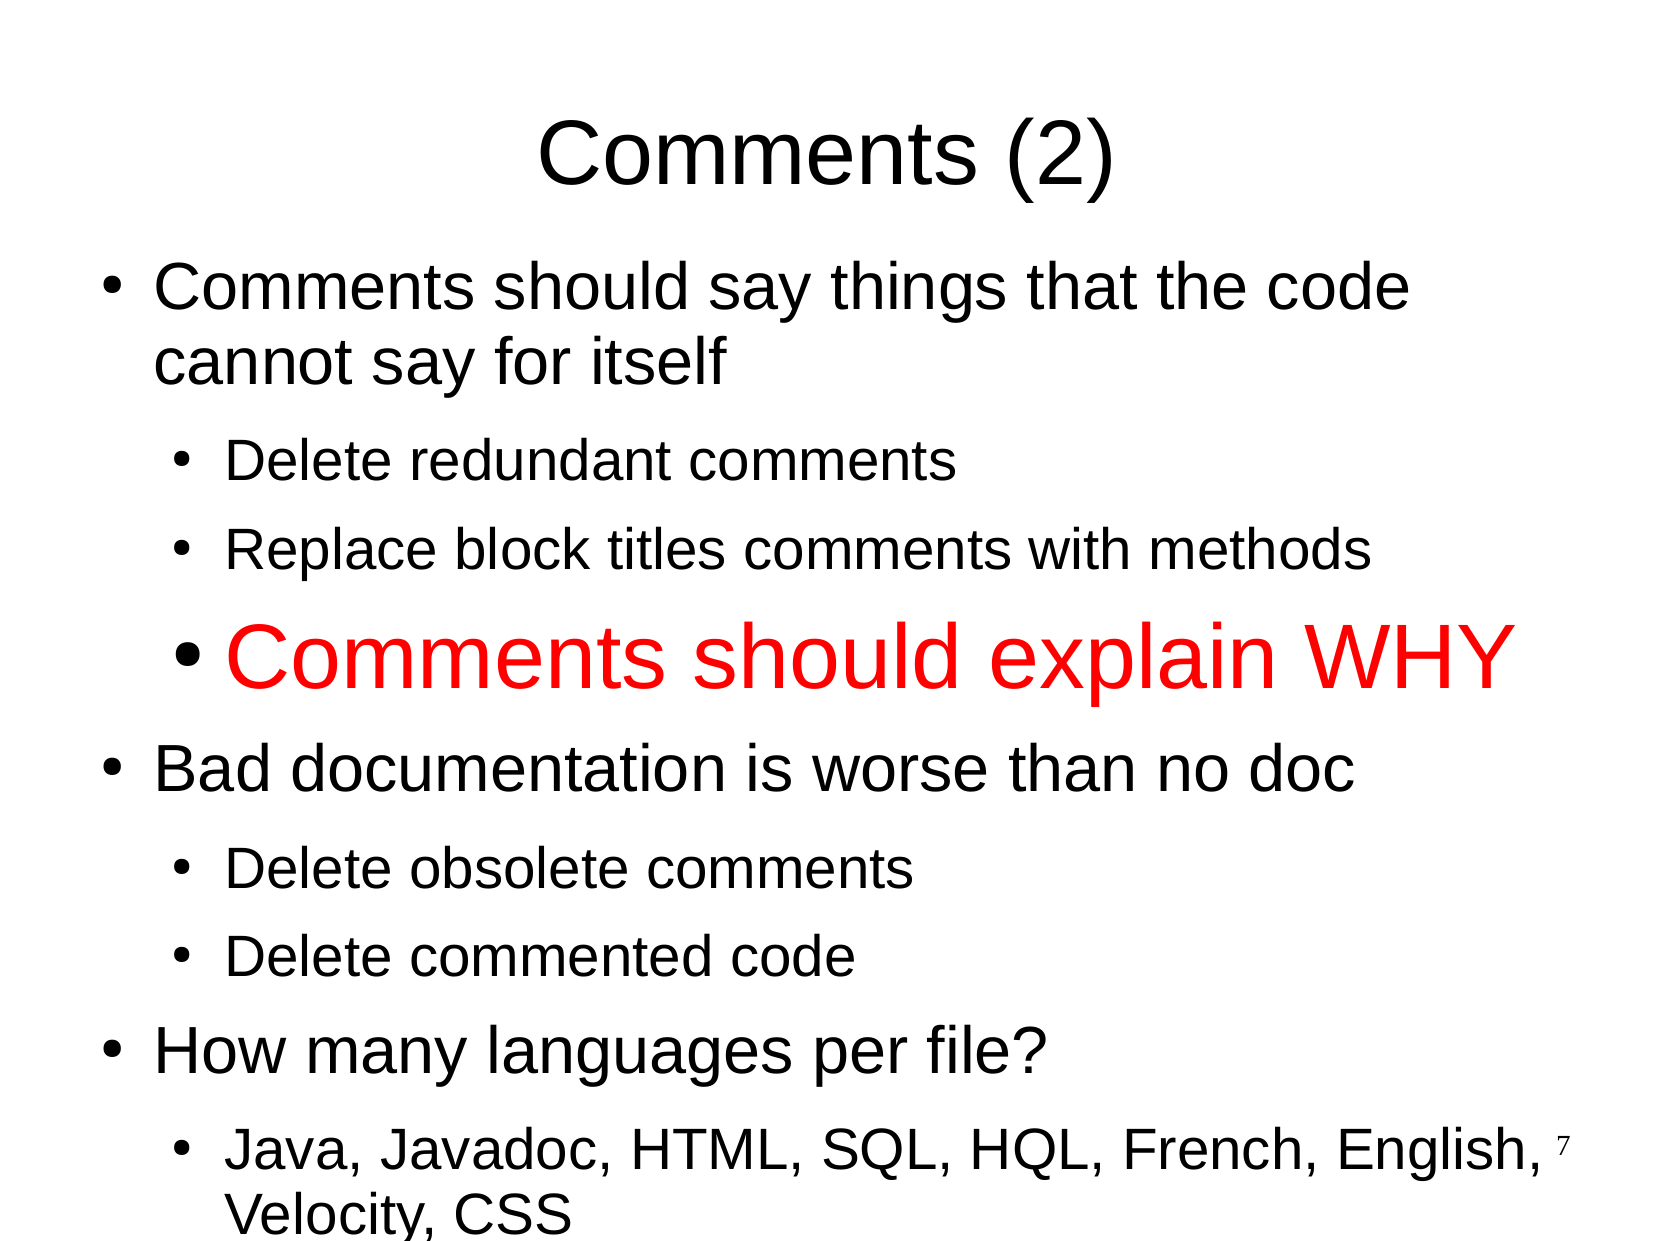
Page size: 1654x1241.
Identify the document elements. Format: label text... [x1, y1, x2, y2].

title Comments (2) [82, 49, 1571, 248]
list Comments should say things that the code cannot say for itself Delete redundant comments Replace block titles comments with methods Comments should explain WHY Bad documentation is worse than no doc Delete obsolete comments Delete commented code How many languages per file? Java, Javadoc, HTML, SQL, HQL, French, English, Velocity, CSS [82, 248, 1595, 1241]
